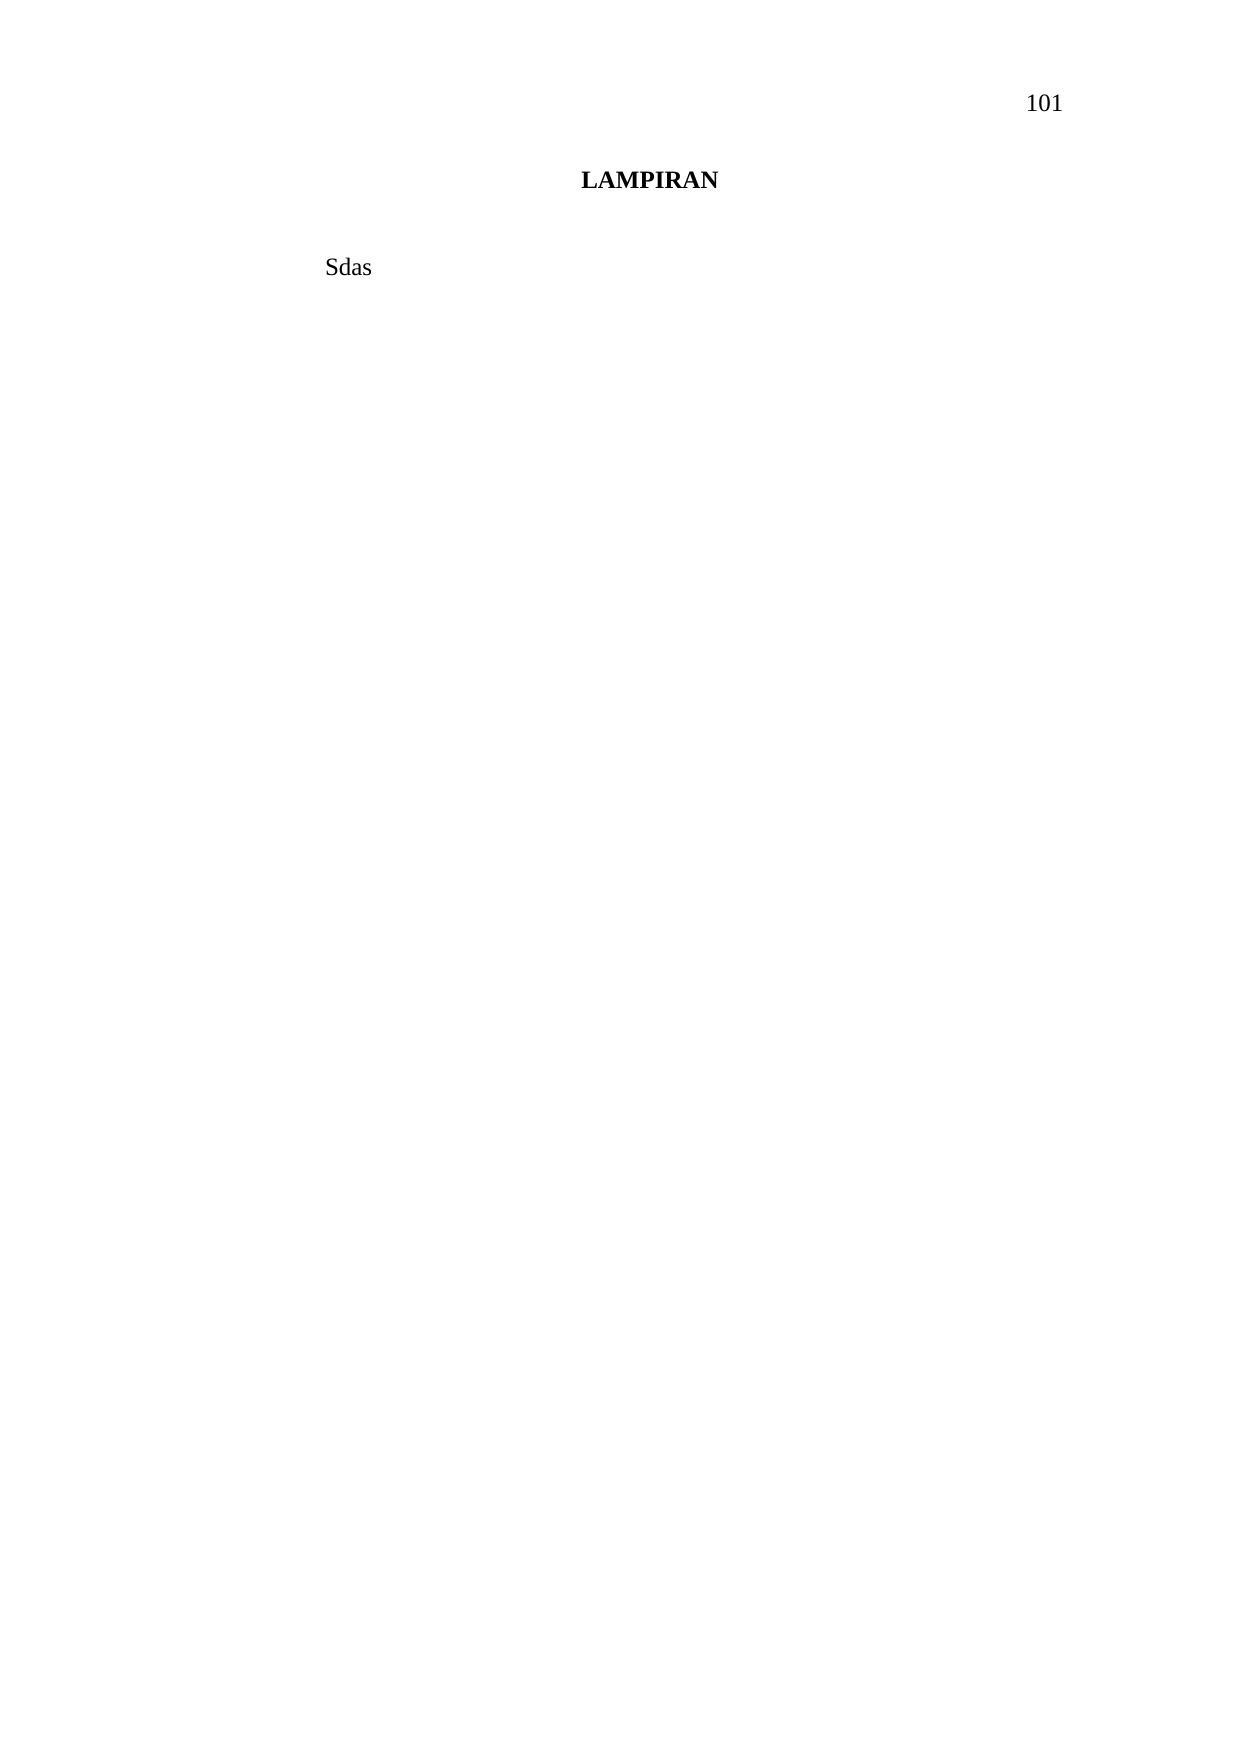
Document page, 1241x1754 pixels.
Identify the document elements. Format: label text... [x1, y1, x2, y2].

text Sdas [236, 252, 1063, 280]
subtitle LAMPIRAN [236, 165, 1063, 194]
